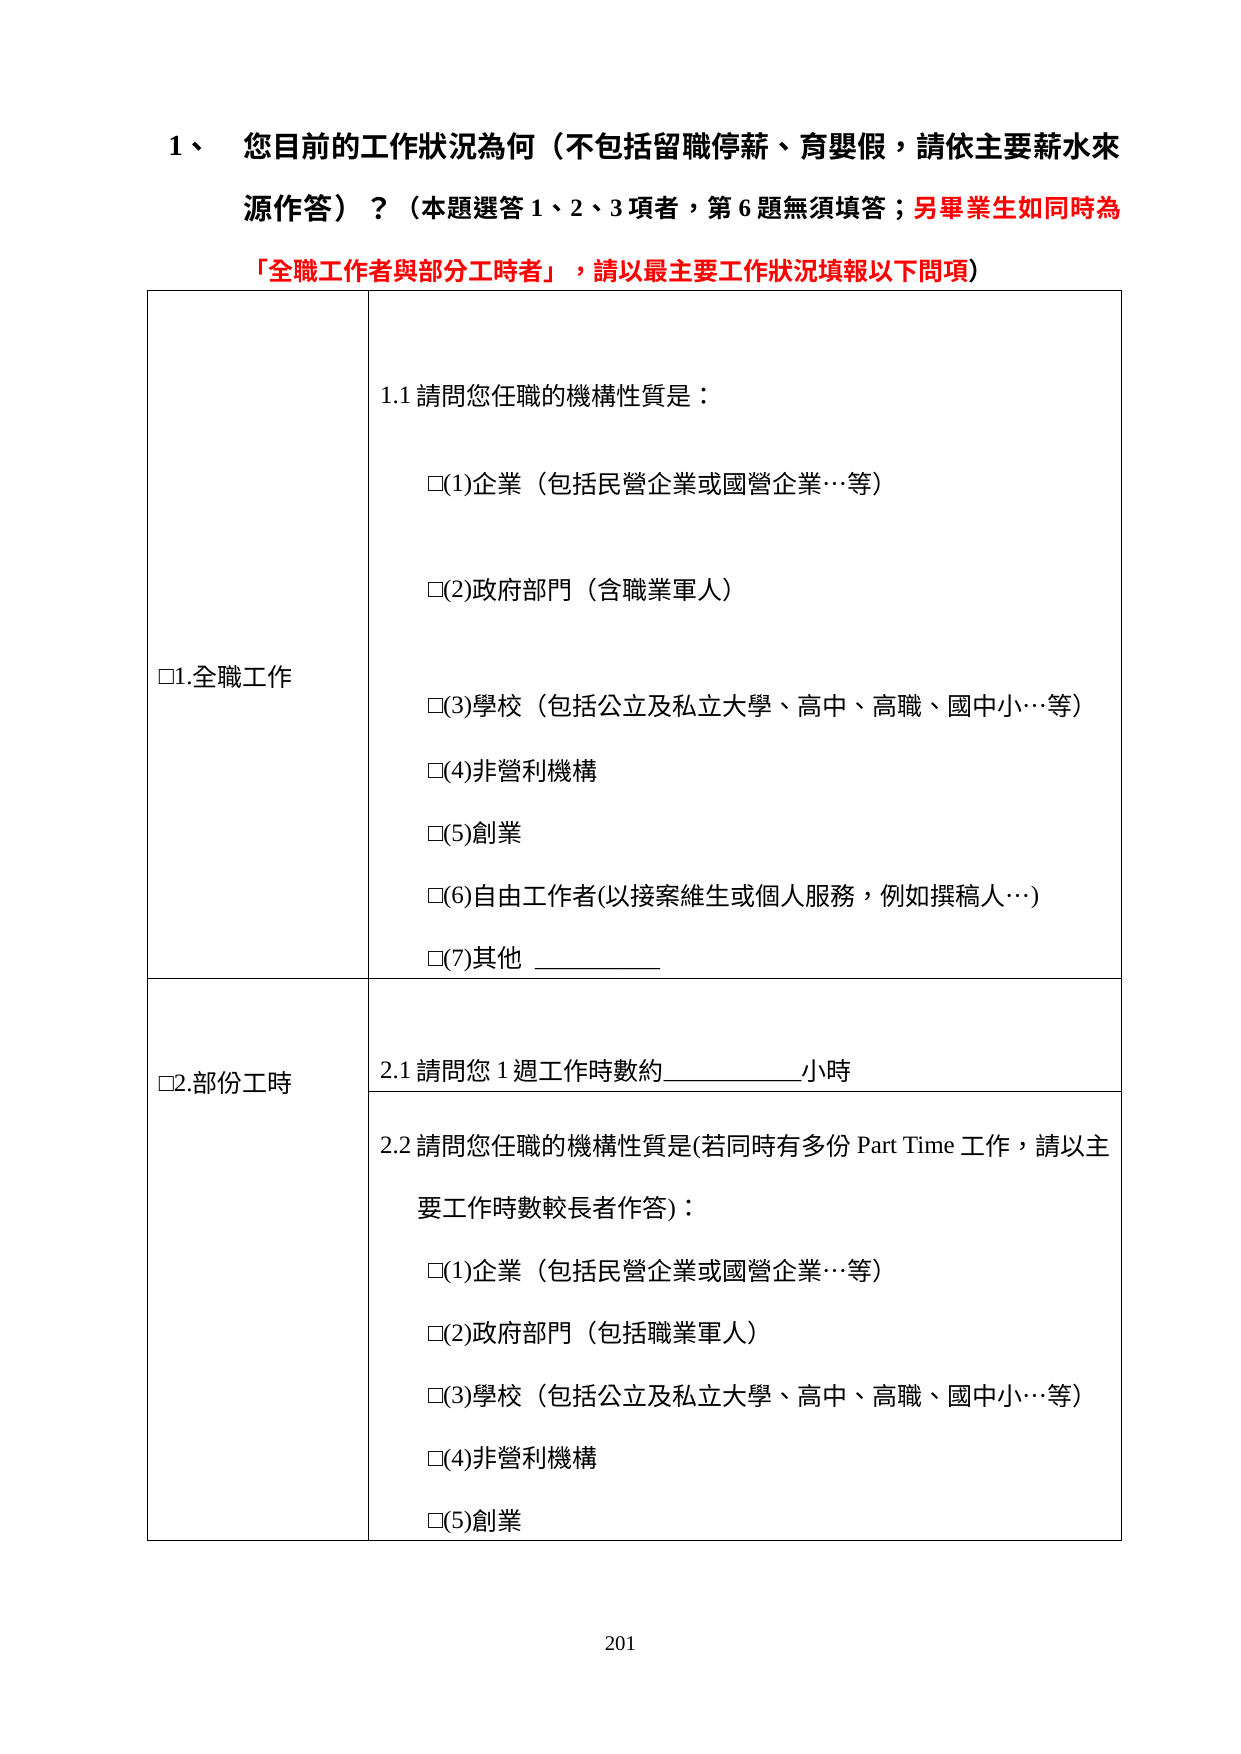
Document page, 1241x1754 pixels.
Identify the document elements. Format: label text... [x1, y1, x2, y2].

table_cell □2.部份工時 [148, 979, 368, 1540]
table_cell 2.1請問您1週工作時數約___________小時 [369, 979, 1121, 1091]
table_header □1.全職工作 [148, 291, 368, 978]
list 您目前的工作狀況為何（不包括留職停薪、育嬰假，請依主要薪水來源作答）？（本題選答1、2、3項者，第6題無須填答；另畢業生如同時為「全職工作者與部分工時者」，請以最主要工作狀況填報以下問項） [168, 103, 1122, 290]
table_cell 2.2請問您任職的機構性質是(若同時有多份Part Time工作，請以主要工作時數較長者作答)： □(1)企業（包括民營企業或國營企業…等） □(2)政府部門（包括職業軍人） □(3)學校（包括公立及私立大學、高中、高職、國中小…等） □(4)非營利機構 □(5)創業 [369, 1092, 1121, 1540]
table_header 1.1請問您任職的機構性質是： □(1)企業（包括民營企業或國營企業…等） □(2)政府部門（含職業軍人） □(3)學校（包括公立及私立大學、高中、高職、國中小…等） □(4)非營利機構 □(5)創業 □(6)自由工作者(以接案維生或個人服務，例如撰稿人…) □(7)其他 __________ [369, 291, 1121, 978]
